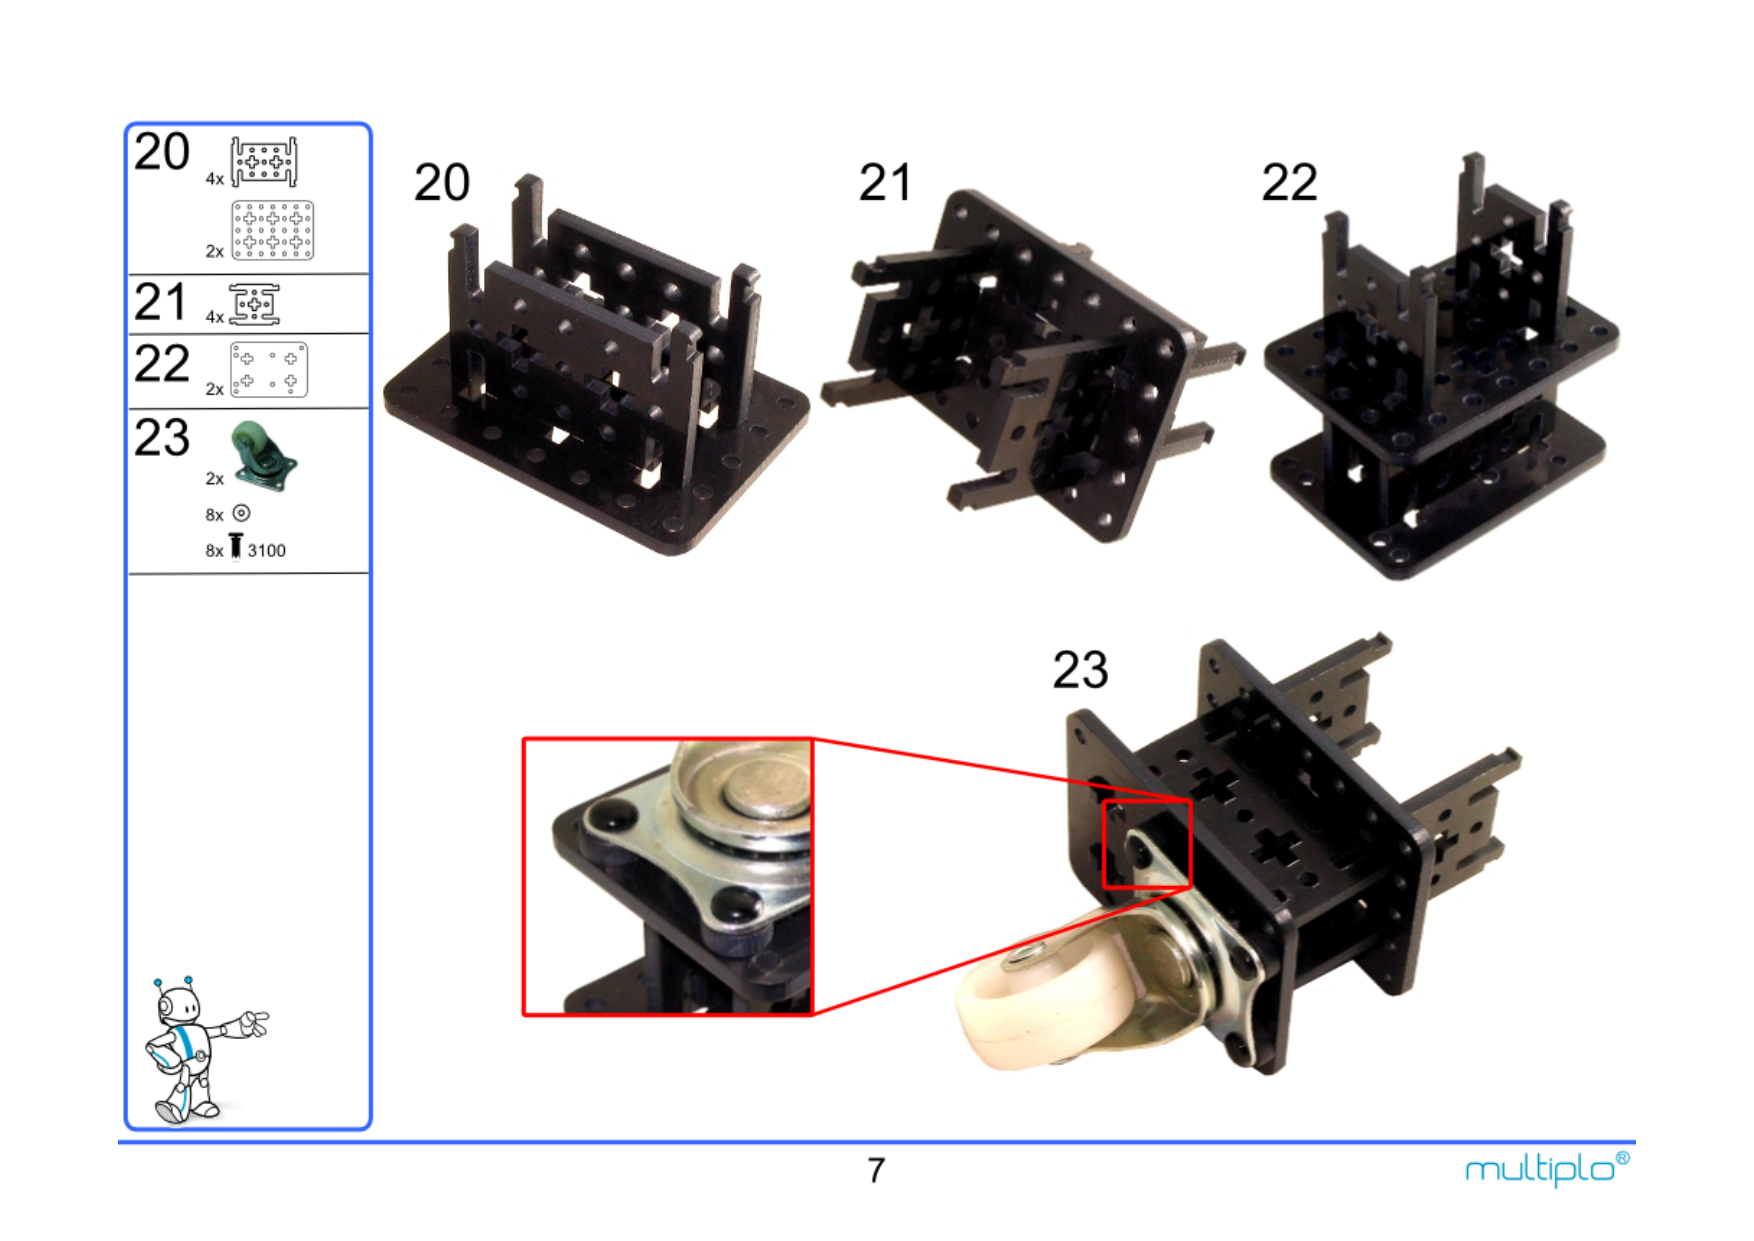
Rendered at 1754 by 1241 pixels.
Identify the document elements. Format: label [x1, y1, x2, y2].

picture [118, 118, 1636, 1192]
